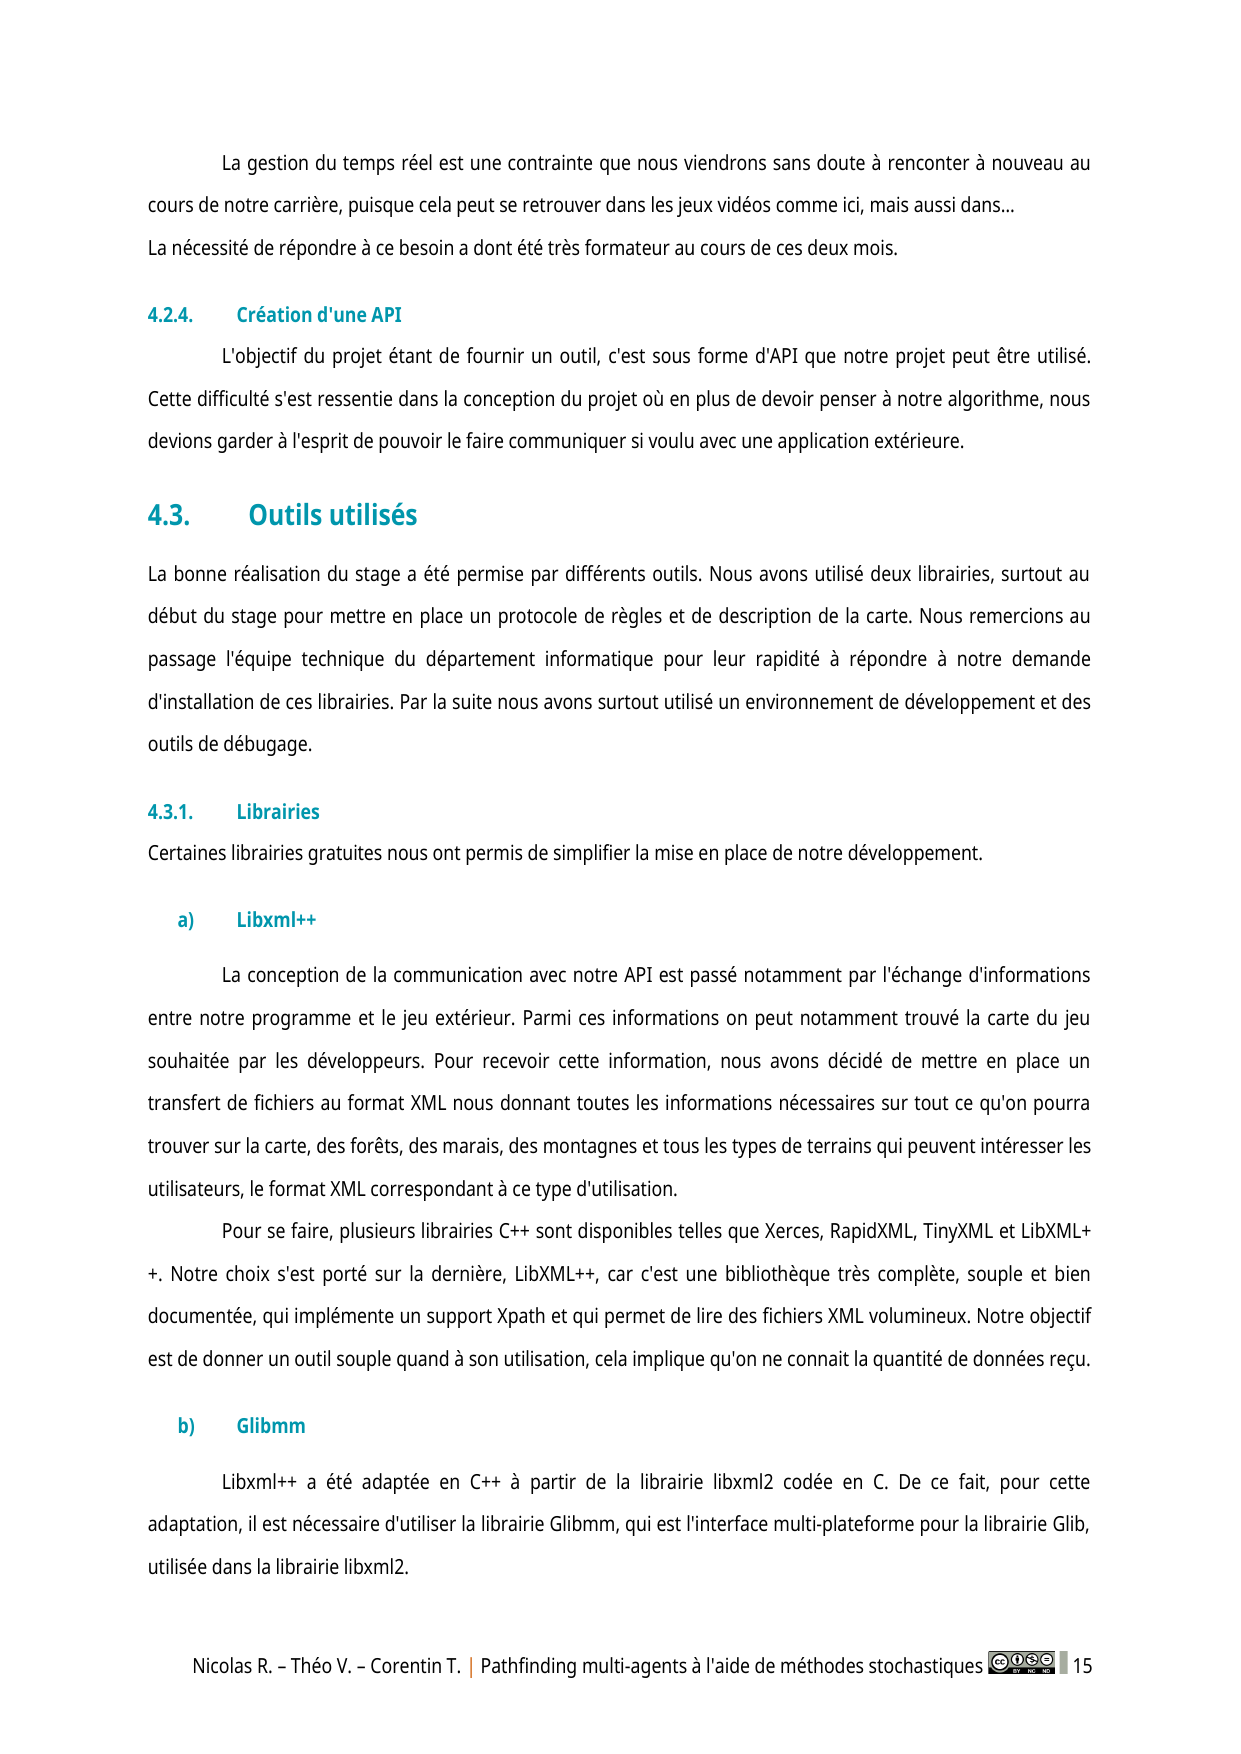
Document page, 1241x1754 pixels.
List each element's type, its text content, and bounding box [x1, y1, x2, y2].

text La gestion du temps réel est une contrainte que nous viendrons sans doute à renconter à nouveau au cours de notre carrière, puisque cela peut se retrouver dans les jeux vidéos comme ici, mais aussi dans… [148, 148, 1092, 219]
picture [1059, 1651, 1068, 1674]
subtitle Glibmm [177, 1412, 1092, 1440]
text La nécessité de répondre à ce besoin a dont été très formateur au cours de ces deux mois. [148, 233, 1092, 261]
picture [988, 1651, 1055, 1674]
subtitle Outils utilisés [148, 494, 1092, 534]
subtitle Création d'une API [148, 301, 1092, 329]
text Pour se faire, plusieurs librairies C++ sont disponibles telles que Xerces, RapidXML, TinyXML et LibXML++. Notre choix s'est porté sur la dernière, LibXML++, car c'est une bibliothèque très complète, souple et bien documentée, qui implémente un support Xpath et qui permet de lire des fichiers XML volumineux. Notre objectif est de donner un outil souple quand à son utilisation, cela implique qu'on ne connait la quantité de données reçu. [148, 1216, 1092, 1372]
text La conception de la communication avec notre API est passé notamment par l'échange d'informations entre notre programme et le jeu extérieur. Parmi ces informations on peut notamment trouvé la carte du jeu souhaitée par les développeurs. Pour recevoir cette information, nous avons décidé de mettre en place un transfert de fichiers au format XML nous donnant toutes les informations nécessaires sur tout ce qu'on pourra trouver sur la carte, des forêts, des marais, des montagnes et tous les types de terrains qui peuvent intéresser les utilisateurs, le format XML correspondant à ce type d'utilisation. [148, 961, 1092, 1202]
text Certaines librairies gratuites nous ont permis de simplifier la mise en place de notre développement. [148, 838, 1092, 866]
text L'objectif du projet étant de fournir un outil, c'est sous forme d'API que notre projet peut être utilisé. Cette difficulté s'est ressentie dans la conception du projet où en plus de devoir penser à notre algorithme, nous devions garder à l'esprit de pouvoir le faire communiquer si voulu avec une application extérieure. [148, 341, 1092, 455]
subtitle Libxml++ [177, 906, 1092, 934]
text Libxml++ a été adaptée en C++ à partir de la librairie libxml2 codée en C. De ce fait, pour cette adaptation, il est nécessaire d'utiliser la librairie Glibmm, qui est l'interface multi-plateforme pour la librairie Glib, utilisée dans la librairie libxml2. [148, 1467, 1092, 1580]
subtitle Librairies [148, 797, 1092, 825]
text La bonne réalisation du stage a été permise par différents outils. Nous avons utilisé deux librairies, surtout au début du stage pour mettre en place un protocole de règles et de description de la carte. Nous remercions au passage l'équipe technique du département informatique pour leur rapidité à répondre à notre demande d'installation de ces librairies. Par la suite nous avons surtout utilisé un environnement de développement et des outils de débugage. [148, 559, 1092, 758]
